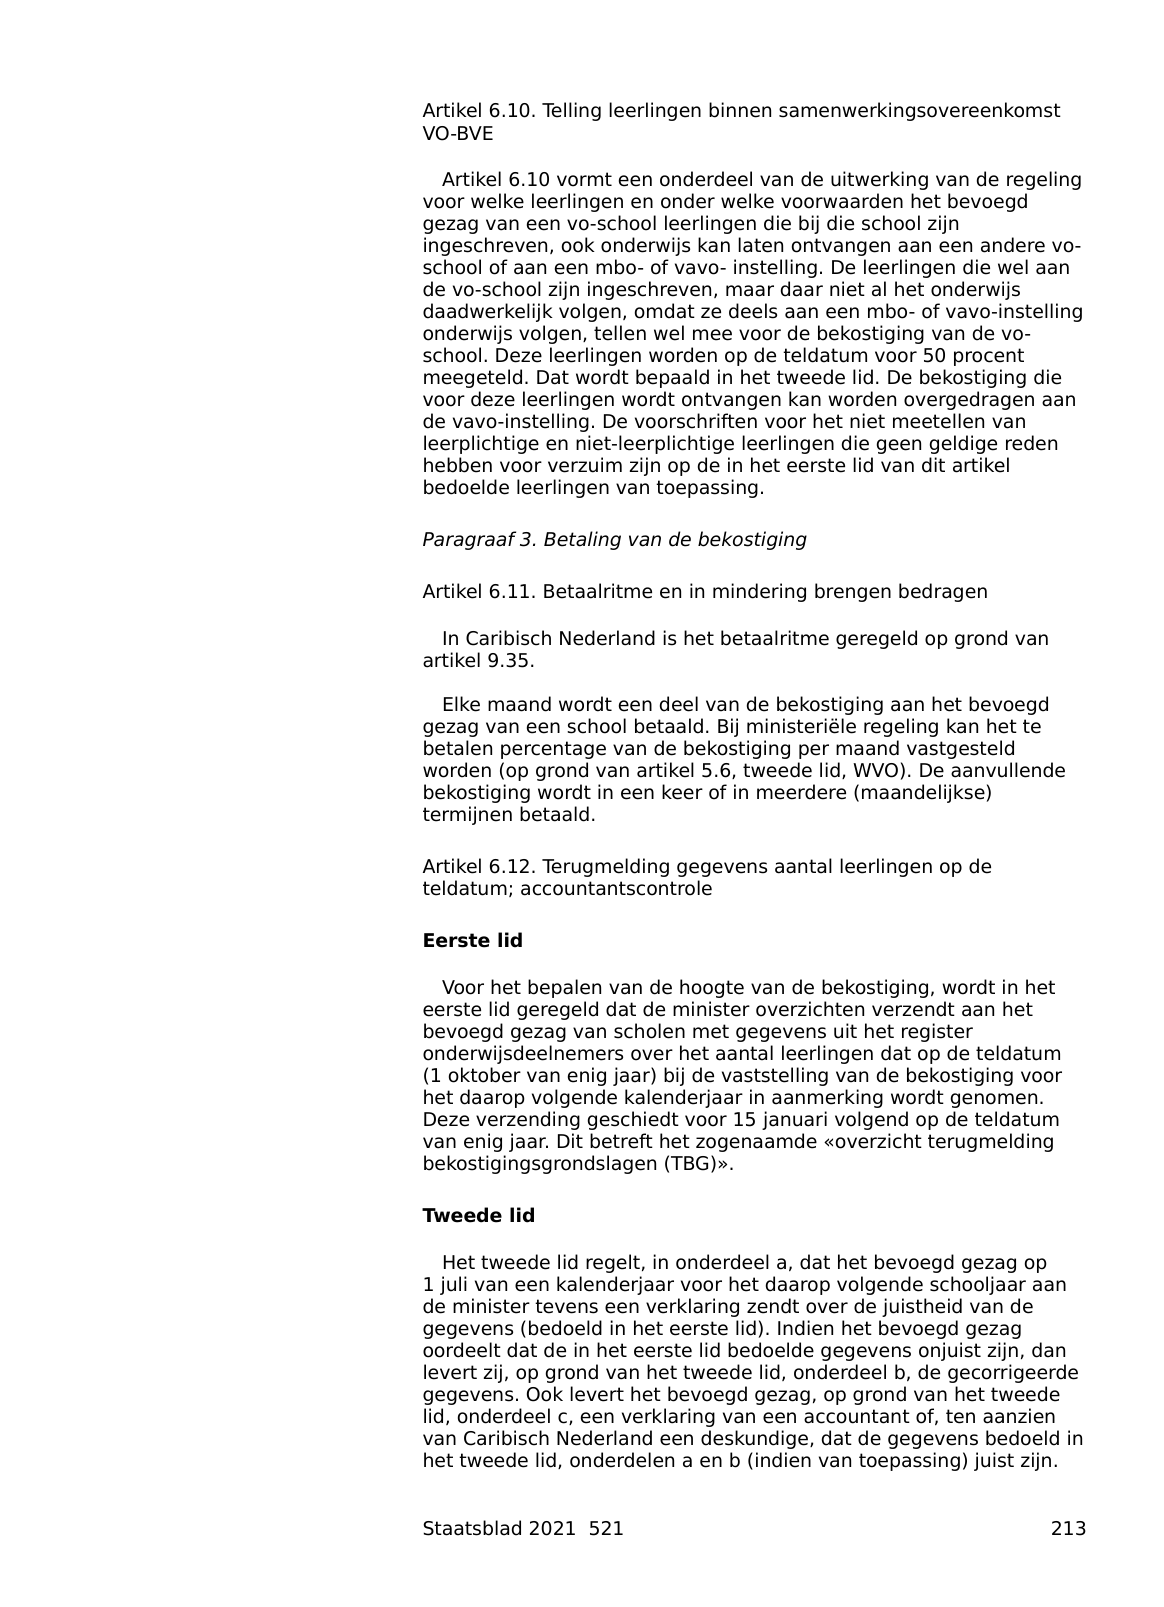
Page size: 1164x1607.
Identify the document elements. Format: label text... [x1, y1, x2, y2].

subtitle Artikel 6.12. Terugmelding gegevens aantal leerlingen op de teldatum; accountantscontrole [422, 856, 1087, 900]
text Elke maand wordt een deel van de bekostiging aan het bevoegd gezag van een school betaald. Bij ministeriële regeling kan het te betalen percentage van de bekostiging per maand vastgesteld worden (op grond van artikel 5.6, tweede lid, WVO). De aanvullende bekostiging wordt in een keer of in meerdere (maandelijkse) termijnen betaald. [422, 694, 1087, 826]
subtitle Eerste lid [422, 930, 1087, 952]
subtitle Paragraaf 3. Betaling van de bekostiging [422, 529, 1087, 551]
subtitle Tweede lid [422, 1205, 1087, 1227]
text Het tweede lid regelt, in onderdeel a, dat het bevoegd gezag op 1 juli van een kalenderjaar voor het daarop volgende schooljaar aan de minister tevens een verklaring zendt over de juistheid van de gegevens (bedoeld in het eerste lid). Indien het bevoegd gezag oordeelt dat de in het eerste lid bedoelde gegevens onjuist zijn, dan levert zij, op grond van het tweede lid, onderdeel b, de gecorrigeerde gegevens. Ook levert het bevoegd gezag, op grond van het tweede lid, onderdeel c, een verklaring van een accountant of, ten aanzien van Caribisch Nederland een deskundige, dat de gegevens bedoeld in het tweede lid, onderdelen a en b (indien van toepassing) juist zijn. [422, 1252, 1087, 1472]
text Voor het bepalen van de hoogte van de bekostiging, wordt in het eerste lid geregeld dat de minister overzichten verzendt aan het bevoegd gezag van scholen met gegevens uit het register onderwijsdeelnemers over het aantal leerlingen dat op de teldatum (1 oktober van enig jaar) bij de vaststelling van de bekostiging voor het daarop volgende kalenderjaar in aanmerking wordt genomen. Deze verzending geschiedt voor 15 januari volgend op de teldatum van enig jaar. Dit betreft het zogenaamde «overzicht terugmelding bekostigingsgrondslagen (TBG)». [422, 977, 1087, 1175]
text In Caribisch Nederland is het betaalritme geregeld op grond van artikel 9.35. [422, 628, 1087, 672]
subtitle Artikel 6.11. Betaalritme en in mindering brengen bedragen [422, 581, 1087, 603]
subtitle Artikel 6.10. Telling leerlingen binnen samenwerkingsovereenkomst VO-BVE [422, 100, 1087, 144]
text Artikel 6.10 vormt een onderdeel van de uitwerking van de regeling voor welke leerlingen en onder welke voorwaarden het bevoegd gezag van een vo-school leerlingen die bij die school zijn ingeschreven, ook onderwijs kan laten ontvangen aan een andere vo-school of aan een mbo- of vavo- instelling. De leerlingen die wel aan de vo-school zijn ingeschreven, maar daar niet al het onderwijs daadwerkelijk volgen, omdat ze deels aan een mbo- of vavo-instelling onderwijs volgen, tellen wel mee voor de bekostiging van de vo-school. Deze leerlingen worden op de teldatum voor 50 procent meegeteld. Dat wordt bepaald in het tweede lid. De bekostiging die voor deze leerlingen wordt ontvangen kan worden overgedragen aan de vavo-instelling. De voorschriften voor het niet meetellen van leerplichtige en niet-leerplichtige leerlingen die geen geldige reden hebben voor verzuim zijn op de in het eerste lid van dit artikel bedoelde leerlingen van toepassing. [422, 169, 1087, 499]
